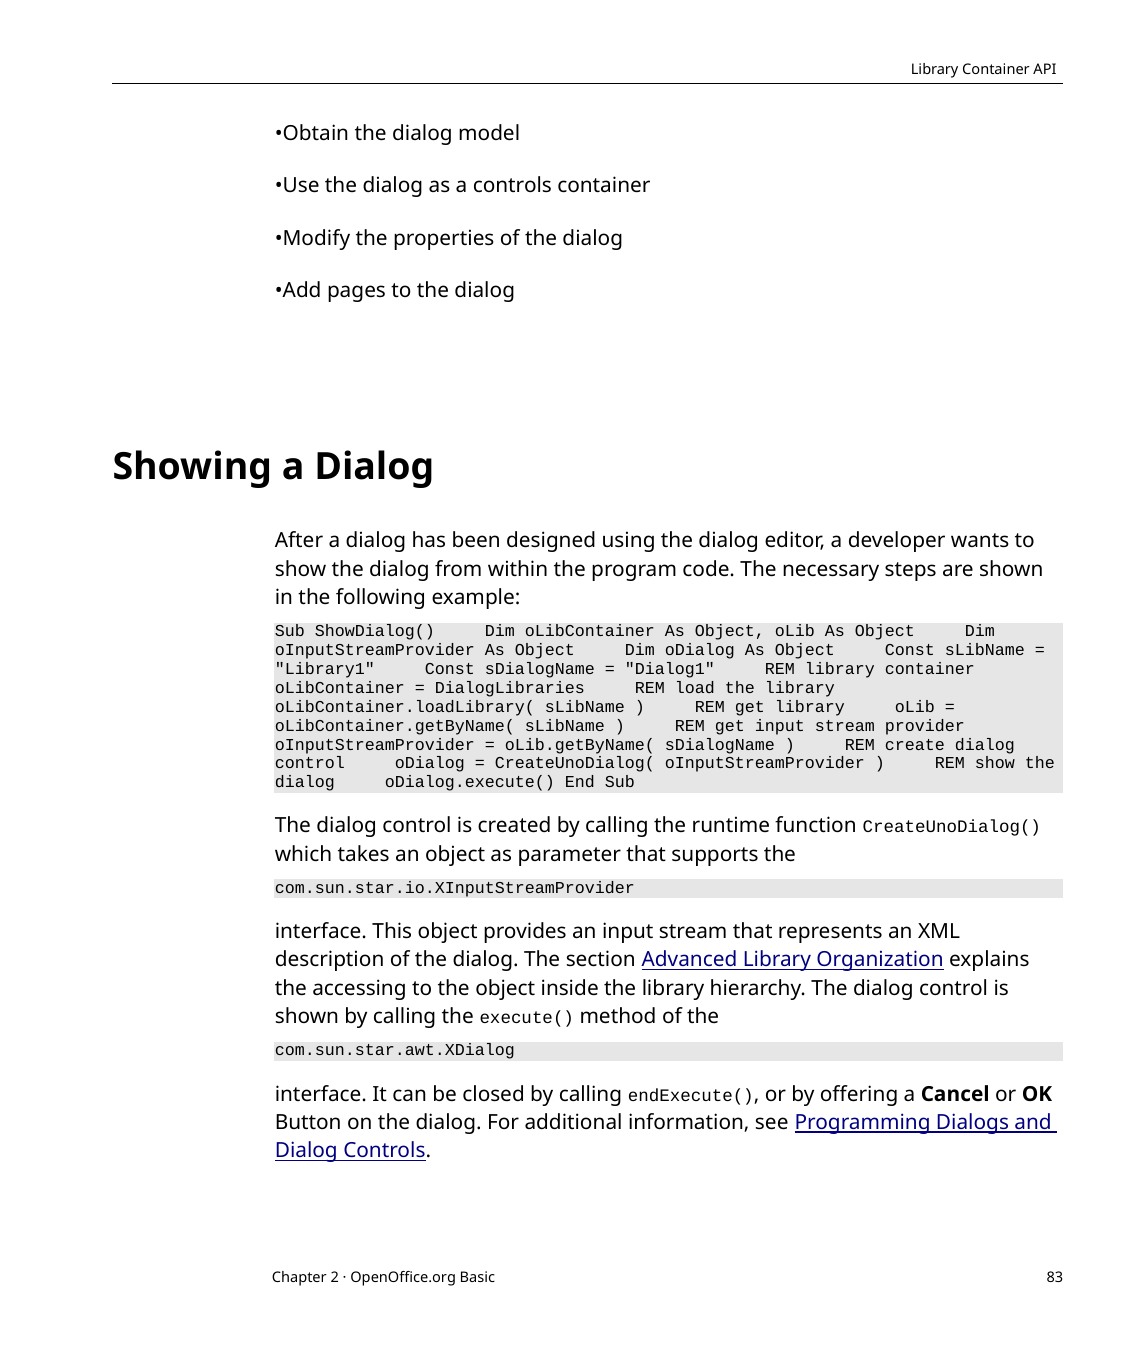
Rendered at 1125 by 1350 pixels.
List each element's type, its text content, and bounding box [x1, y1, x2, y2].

text After a dialog has been designed using the dialog editor, a developer wants to show the dialog from within the program code. The necessary steps are shown in the following example: [274, 526, 1063, 611]
list Modify the properties of the dialog [274, 223, 1063, 251]
text Sub ShowDialog() Dim oLibContainer As Object, oLib As Object Dim oInputStreamProvider As Object Dim oDialog As Object Const sLibName = "Library1" Const sDialogName = "Dialog1" REM library container oLibContainer = DialogLibraries REM load the library oLibContainer.loadLibrary( sLibName ) REM get library oLib = oLibContainer.getByName( sLibName ) REM get input stream provider oInputStreamProvider = oLib.getByName( sDialogName ) REM create dialog control oDialog = CreateUnoDialog( oInputStreamProvider ) REM show the dialog oDialog.execute() End Sub [274, 623, 1063, 793]
text com.sun.star.awt.XDialog [274, 1042, 1063, 1061]
list Add pages to the dialog [274, 275, 1063, 304]
text interface. This object provides an input stream that represents an XML description of the dialog. The section Advanced Library Organization explains the accessing to the object inside the library hierarchy. The dialog control is shown by calling the execute() method of the [274, 916, 1063, 1030]
text com.sun.star.io.XInputStreamProvider [274, 879, 1063, 898]
list Obtain the dialog model [274, 118, 1063, 147]
text interface. It can be closed by calling endExecute(), or by offering a Cancel or OK Button on the dialog. For additional information, see Programming Dialogs and Dialog Controls. [274, 1079, 1063, 1164]
list Use the dialog as a controls container [274, 171, 1063, 199]
text The dialog control is created by calling the runtime function CreateUnoDialog() which takes an object as parameter that supports the [274, 811, 1063, 867]
subtitle Showing a Dialog [112, 439, 1063, 490]
